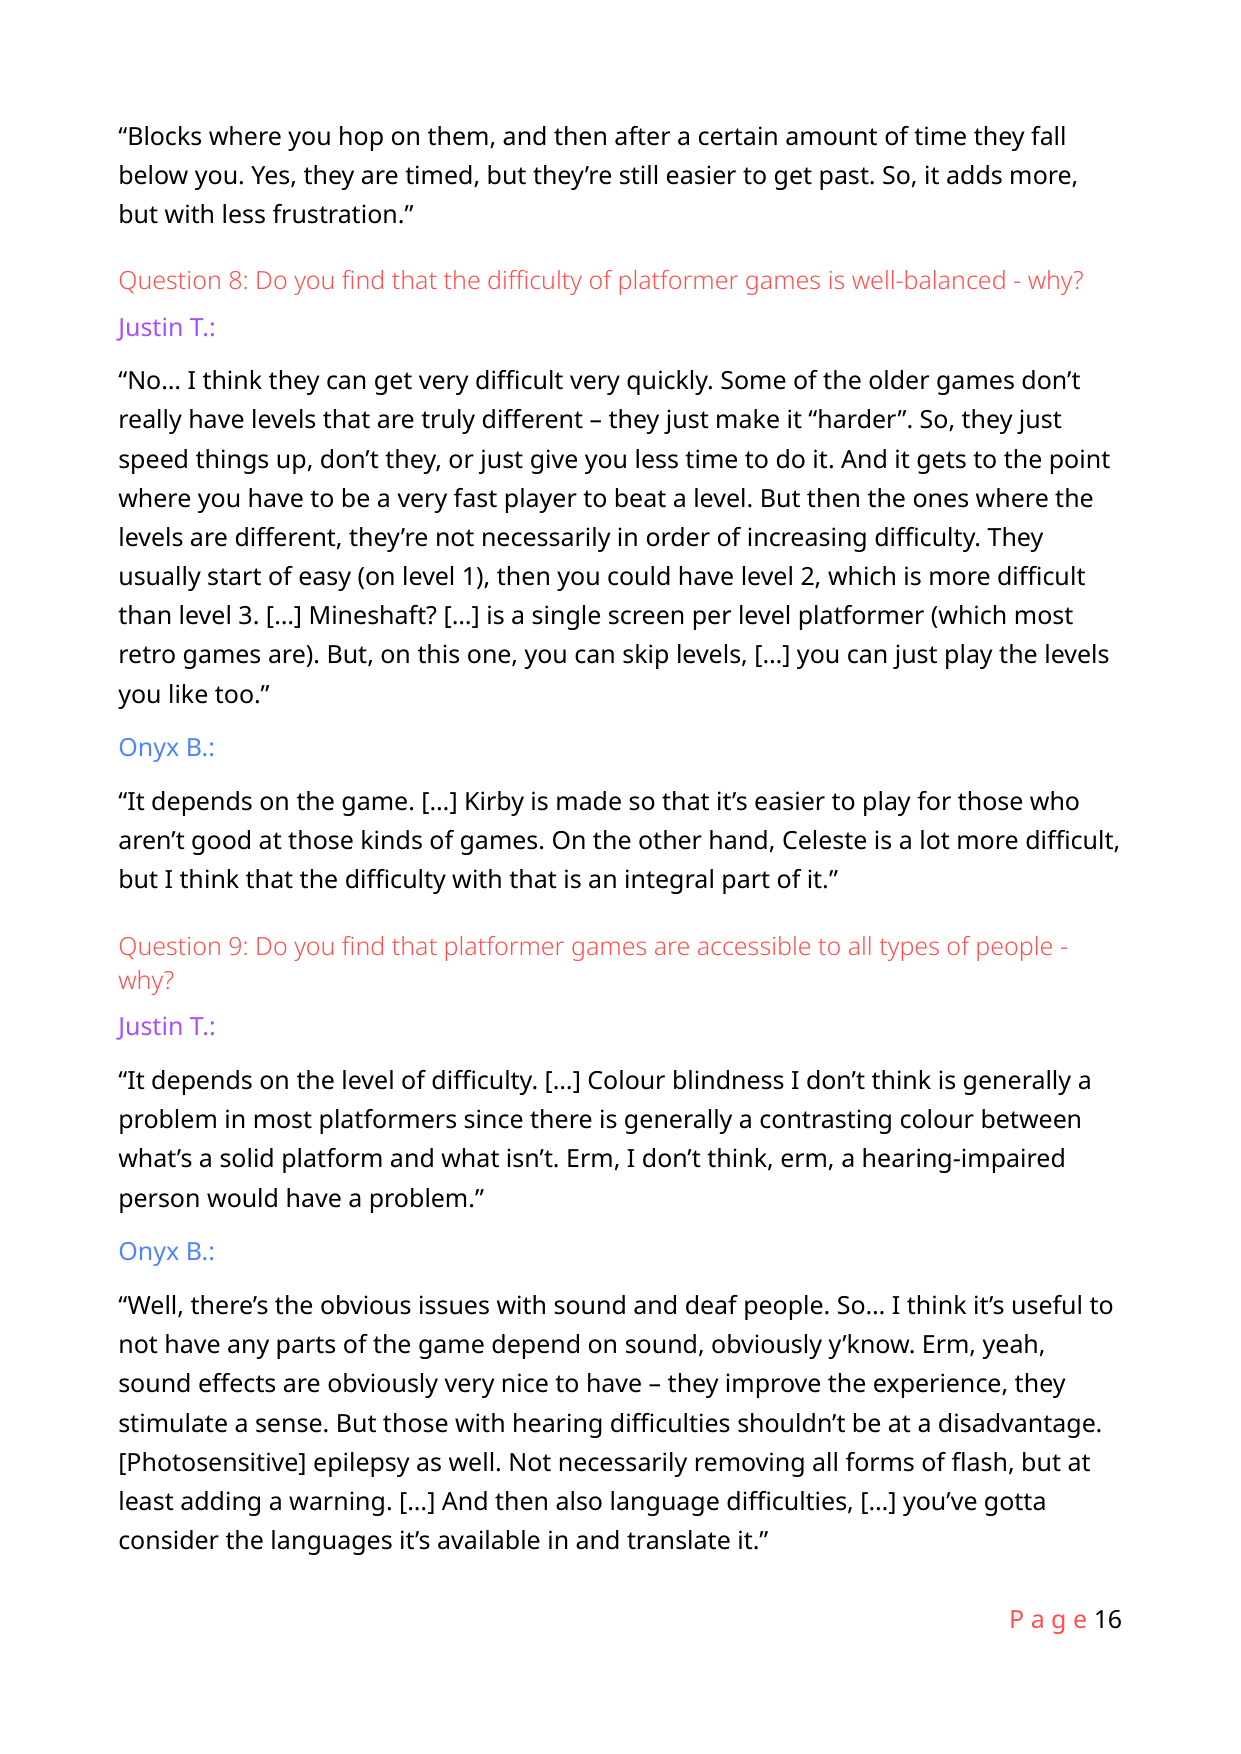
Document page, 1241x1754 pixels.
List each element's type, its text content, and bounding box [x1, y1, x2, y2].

text “No… I think they can get very difficult very quickly. Some of the older games don’t really have levels that are truly different – they just make it “harder”. So, they just speed things up, don’t they, or just give you less time to do it. And it gets to the point where you have to be a very fast player to beat a level. But then the ones where the levels are different, they’re not necessarily in order of increasing difficulty. They usually start of easy (on level 1), then you could have level 2, which is more difficult than level 3. […] Mineshaft? […] is a single screen per level platformer (which most retro games are). But, on this one, you can skip levels, […] you can just play the levels you like too.” [118, 363, 1122, 710]
text “Well, there’s the obvious issues with sound and deaf people. So… I think it’s useful to not have any parts of the game depend on sound, obviously y’know. Erm, yeah, sound effects are obviously very nice to have – they improve the experience, they stimulate a sense. But those with hearing difficulties shouldn’t be at a disadvantage. [Photosensitive] epilepsy as well. Not necessarily removing all forms of flash, but at least adding a warning. […] And then also language difficulties, […] you’ve gotta consider the languages it’s available in and translate it.” [118, 1288, 1122, 1557]
subtitle Question 8: Do you find that the difficulty of platformer games is well-balanced - why? [118, 263, 1122, 297]
text Onyx B.: [118, 730, 1122, 764]
text “Blocks where you hop on them, and then after a certain amount of time they fall below you. Yes, they are timed, but they’re still easier to get past. So, it adds more, but with less frustration.” [118, 118, 1122, 231]
text “It depends on the level of difficulty. […] Colour blindness I don’t think is generally a problem in most platformers since there is generally a contrasting colour between what’s a solid platform and what isn’t. Erm, I don’t think, erm, a hearing-impaired person would have a problem.” [118, 1063, 1122, 1214]
text Justin T.: [118, 1009, 1122, 1043]
text Justin T.: [118, 309, 1122, 343]
text “It depends on the game. […] Kirby is made so that it’s easier to play for those who aren’t good at those kinds of games. On the other hand, Celeste is a lot more difficult, but I think that the difficulty with that is an integral part of it.” [118, 784, 1122, 896]
text Onyx B.: [118, 1234, 1122, 1268]
subtitle Question 9: Do you find that platformer games are accessible to all types of people - why? [118, 928, 1122, 997]
